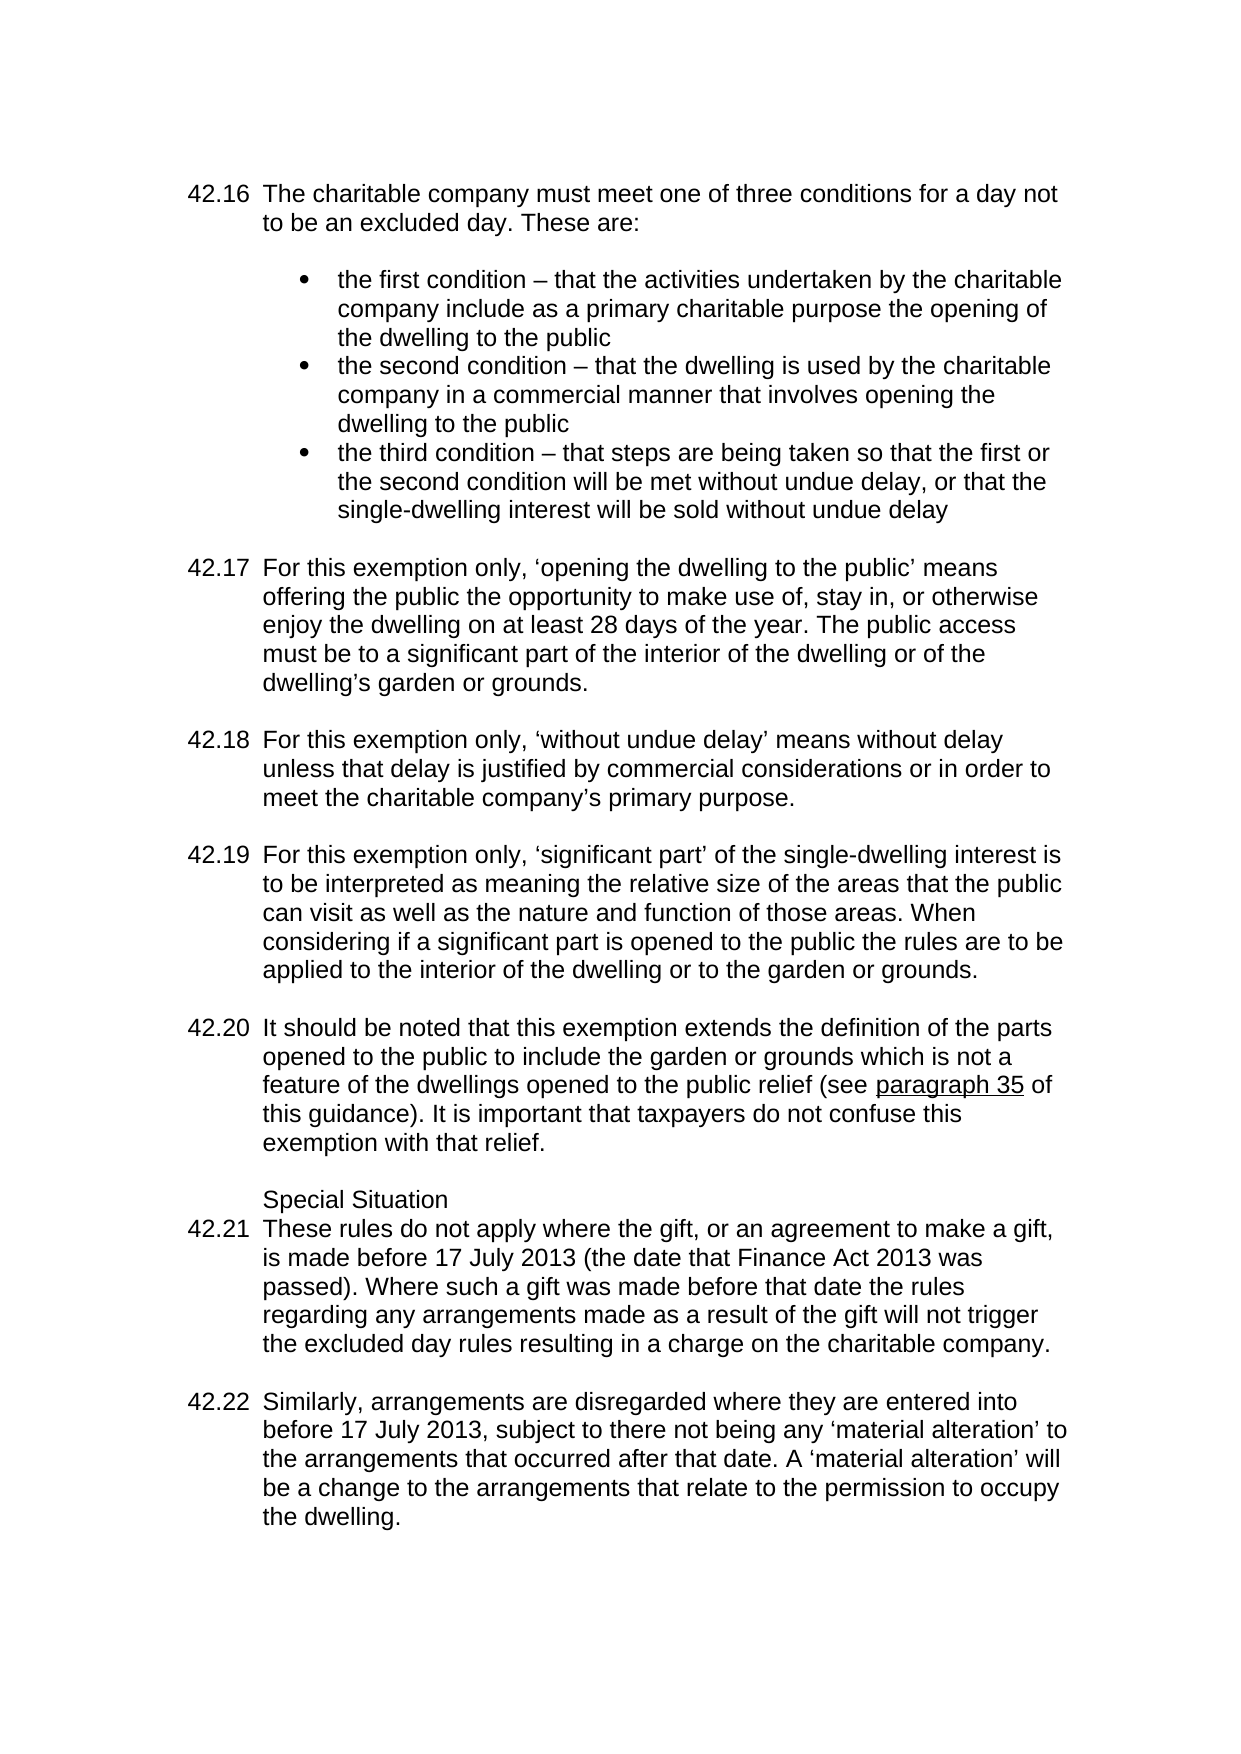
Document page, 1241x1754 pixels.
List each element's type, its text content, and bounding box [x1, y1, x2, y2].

text 42.20 It should be noted that this exemption extends the definition of the parts opened to the public to include the garden or grounds which is not a feature of the dwellings opened to the public relief (see paragraph 35 of this guidance). It is important that taxpayers do not confuse this exemption with that relief. [187, 1013, 1069, 1157]
text 42.18 For this exemption only, ‘without undue delay’ means without delay unless that delay is justified by commercial considerations or in order to meet the charitable company’s primary purpose. [187, 725, 1069, 812]
list the third condition – that steps are being taken so that the first or the second condition will be met without undue delay, or that the single-dwelling interest will be sold without undue delay [300, 438, 1069, 524]
text 42.17 For this exemption only, ‘opening the dwelling to the public’ means offering the public the opportunity to make use of, stay in, or otherwise enjoy the dwelling on at least 28 days of the year. The public access must be to a significant part of the interior of the dwelling or of the dwelling’s garden or grounds. [187, 553, 1069, 697]
text Special Situation [187, 1185, 1069, 1214]
text 42.19 For this exemption only, ‘significant part’ of the single-dwelling interest is to be interpreted as meaning the relative size of the areas that the public can visit as well as the nature and function of those areas. When considering if a significant part is opened to the public the rules are to be applied to the interior of the dwelling or to the garden or grounds. [187, 840, 1069, 984]
list the second condition – that the dwelling is used by the charitable company in a commercial manner that involves opening the dwelling to the public [300, 351, 1069, 438]
text 42.21 These rules do not apply where the gift, or an agreement to make a gift, is made before 17 July 2013 (the date that Finance Act 2013 was passed). Where such a gift was made before that date the rules regarding any arrangements made as a result of the gift will not trigger the excluded day rules resulting in a charge on the charitable company. [187, 1214, 1069, 1358]
text 42.16 The charitable company must meet one of three conditions for a day not to be an excluded day. These are: [187, 179, 1069, 236]
list the first condition – that the activities undertaken by the charitable company include as a primary charitable purpose the opening of the dwelling to the public [300, 265, 1069, 351]
text 42.22 Similarly, arrangements are disregarded where they are entered into before 17 July 2013, subject to there not being any ‘material alteration’ to the arrangements that occurred after that date. A ‘material alteration’ will be a change to the arrangements that relate to the permission to occupy the dwelling. [187, 1387, 1069, 1530]
